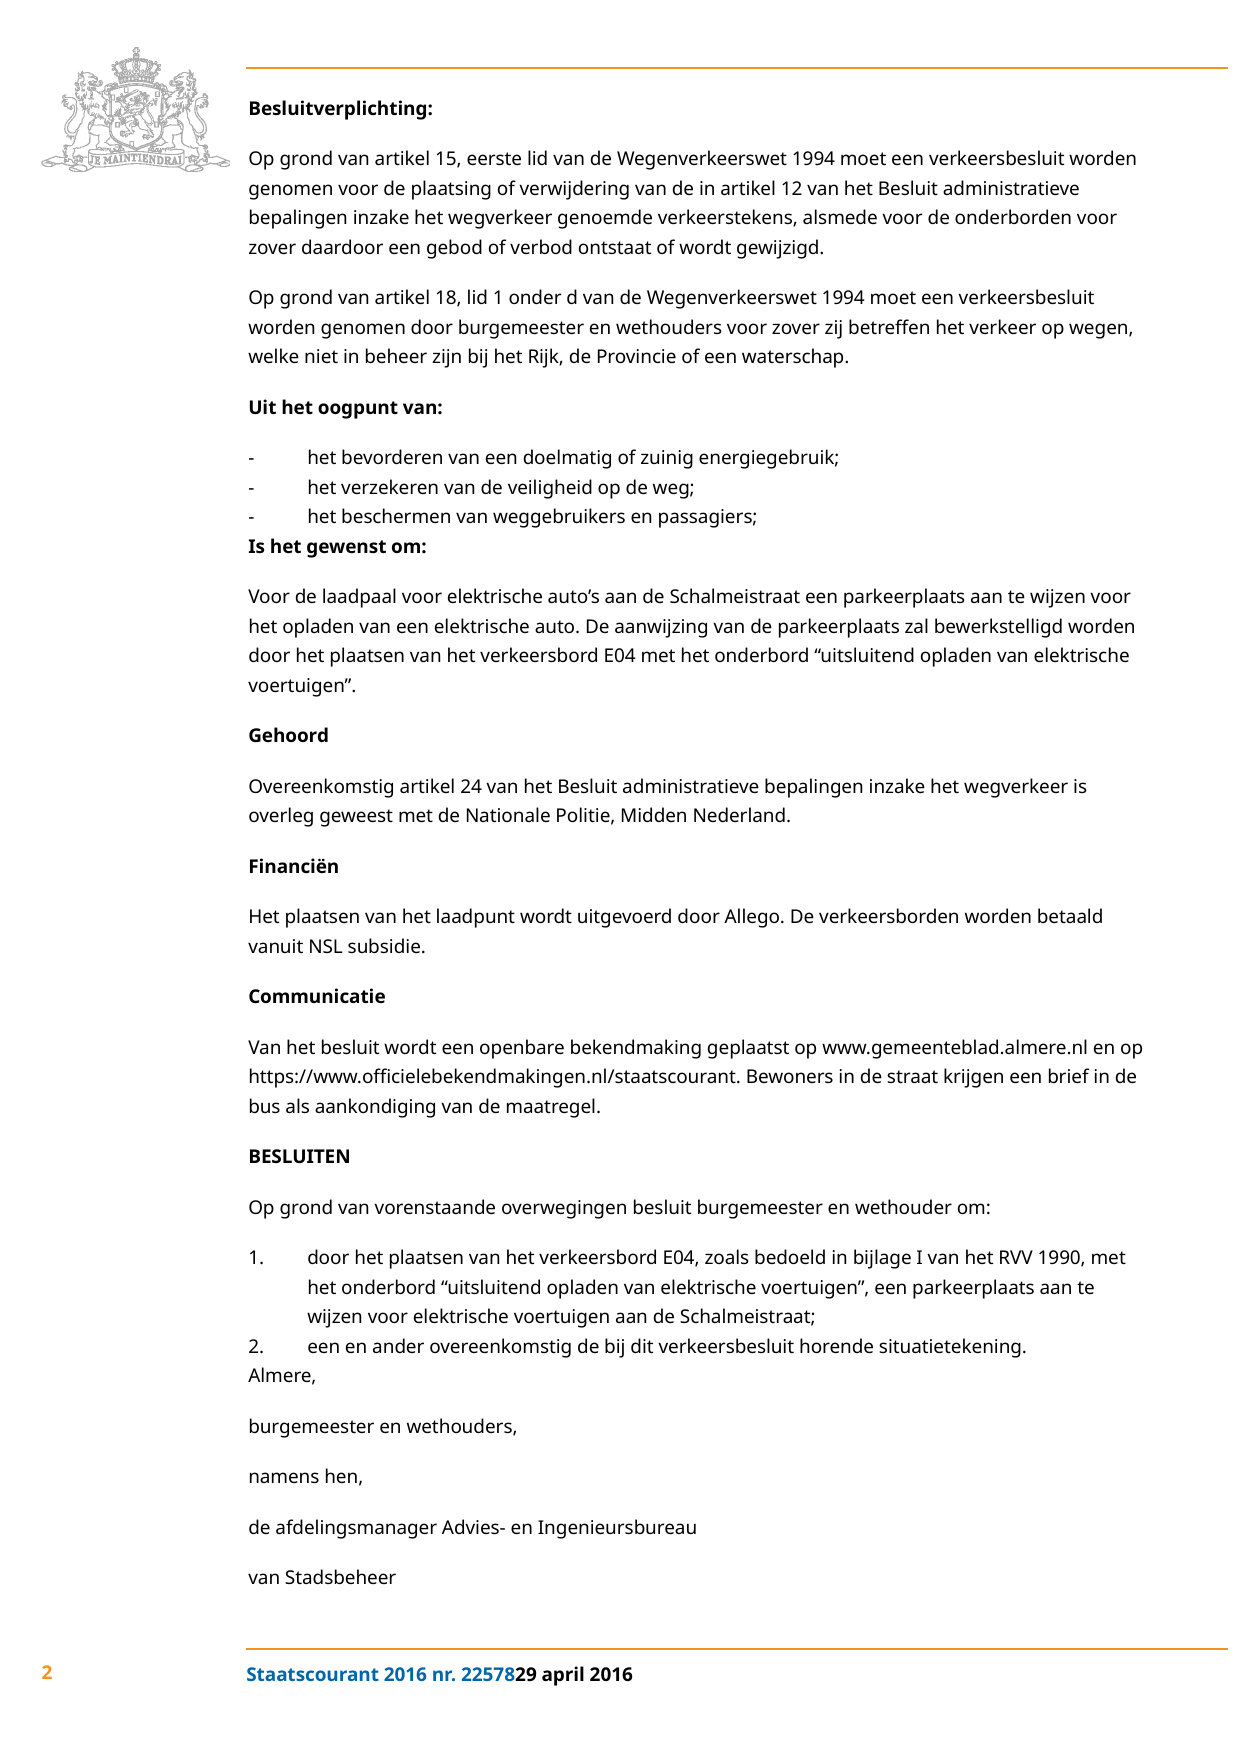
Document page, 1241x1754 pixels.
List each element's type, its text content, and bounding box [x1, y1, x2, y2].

text Op grond van artikel 18, lid 1 onder d van de Wegenverkeerswet 1994 moet een verkeersbesluit worden genomen door burgemeester en wethouders voor zover zij betreffen het verkeer op wegen, welke niet in beheer zijn bij het Rijk, de Provincie of een waterschap. [248, 284, 1152, 369]
list een en ander overeenkomstig de bij dit verkeersbesluit horende situatietekening. [248, 1333, 1152, 1359]
text Communicatie [248, 983, 1152, 1009]
text Uit het oogpunt van: [248, 394, 1152, 420]
text Voor de laadpaal voor elektrische auto’s aan de Schalmeistraat een parkeerplaats aan te wijzen voor het opladen van een elektrische auto. De aanwijzing van de parkeerplaats zal bewerkstelligd worden door het plaatsen van het verkeersbord E04 met het onderbord “uitsluitend opladen van elektrische voertuigen”. [248, 583, 1152, 698]
text Financiën [248, 853, 1152, 879]
list het bevorderen van een doelmatig of zuinig energiegebruik; [248, 444, 1152, 470]
text Op grond van vorenstaande overwegingen besluit burgemeester en wethouder om: [248, 1194, 1152, 1220]
text van Stadsbeheer [248, 1564, 1152, 1590]
text Op grond van artikel 15, eerste lid van de Wegenverkeerswet 1994 moet een verkeersbesluit worden genomen voor de plaatsing of verwijdering van de in artikel 12 van het Besluit administratieve bepalingen inzake het wegverkeer genoemde verkeerstekens, alsmede voor de onderborden voor zover daardoor een gebod of verbod ontstaat of wordt gewijzigd. [248, 145, 1152, 260]
list door het plaatsen van het verkeersbord E04, zoals bedoeld in bijlage I van het RVV 1990, met het onderbord “uitsluitend opladen van elektrische voertuigen”, een parkeerplaats aan te wijzen voor elektrische voertuigen aan de Schalmeistraat; [248, 1244, 1152, 1329]
text Besluitverplichting: [248, 95, 1152, 121]
picture [41, 47, 231, 172]
text BESLUITEN [248, 1143, 1152, 1169]
text Het plaatsen van het laadpunt wordt uitgevoerd door Allego. De verkeersborden worden betaald vanuit NSL subsidie. [248, 903, 1152, 959]
text de afdelingsmanager Advies- en Ingenieursbureau [248, 1514, 1152, 1540]
text Overeenkomstig artikel 24 van het Besluit administratieve bepalingen inzake het wegverkeer is overleg geweest met de Nationale Politie, Midden Nederland. [248, 773, 1152, 828]
list het beschermen van weggebruikers en passagiers; [248, 503, 1152, 529]
text Is het gewenst om: [248, 533, 1152, 559]
text Gehoord [248, 723, 1152, 748]
text Almere, [248, 1363, 1152, 1388]
list het verzekeren van de veiligheid op de weg; [248, 474, 1152, 500]
text Van het besluit wordt een openbare bekendmaking geplaatst op www.gemeenteblad.almere.nl en op https://www.officielebekendmakingen.nl/staatscourant. Bewoners in de straat krijgen een brief in de bus als aankondiging van de maatregel. [248, 1034, 1152, 1119]
text burgemeester en wethouders, [248, 1413, 1152, 1439]
text namens hen, [248, 1463, 1152, 1489]
